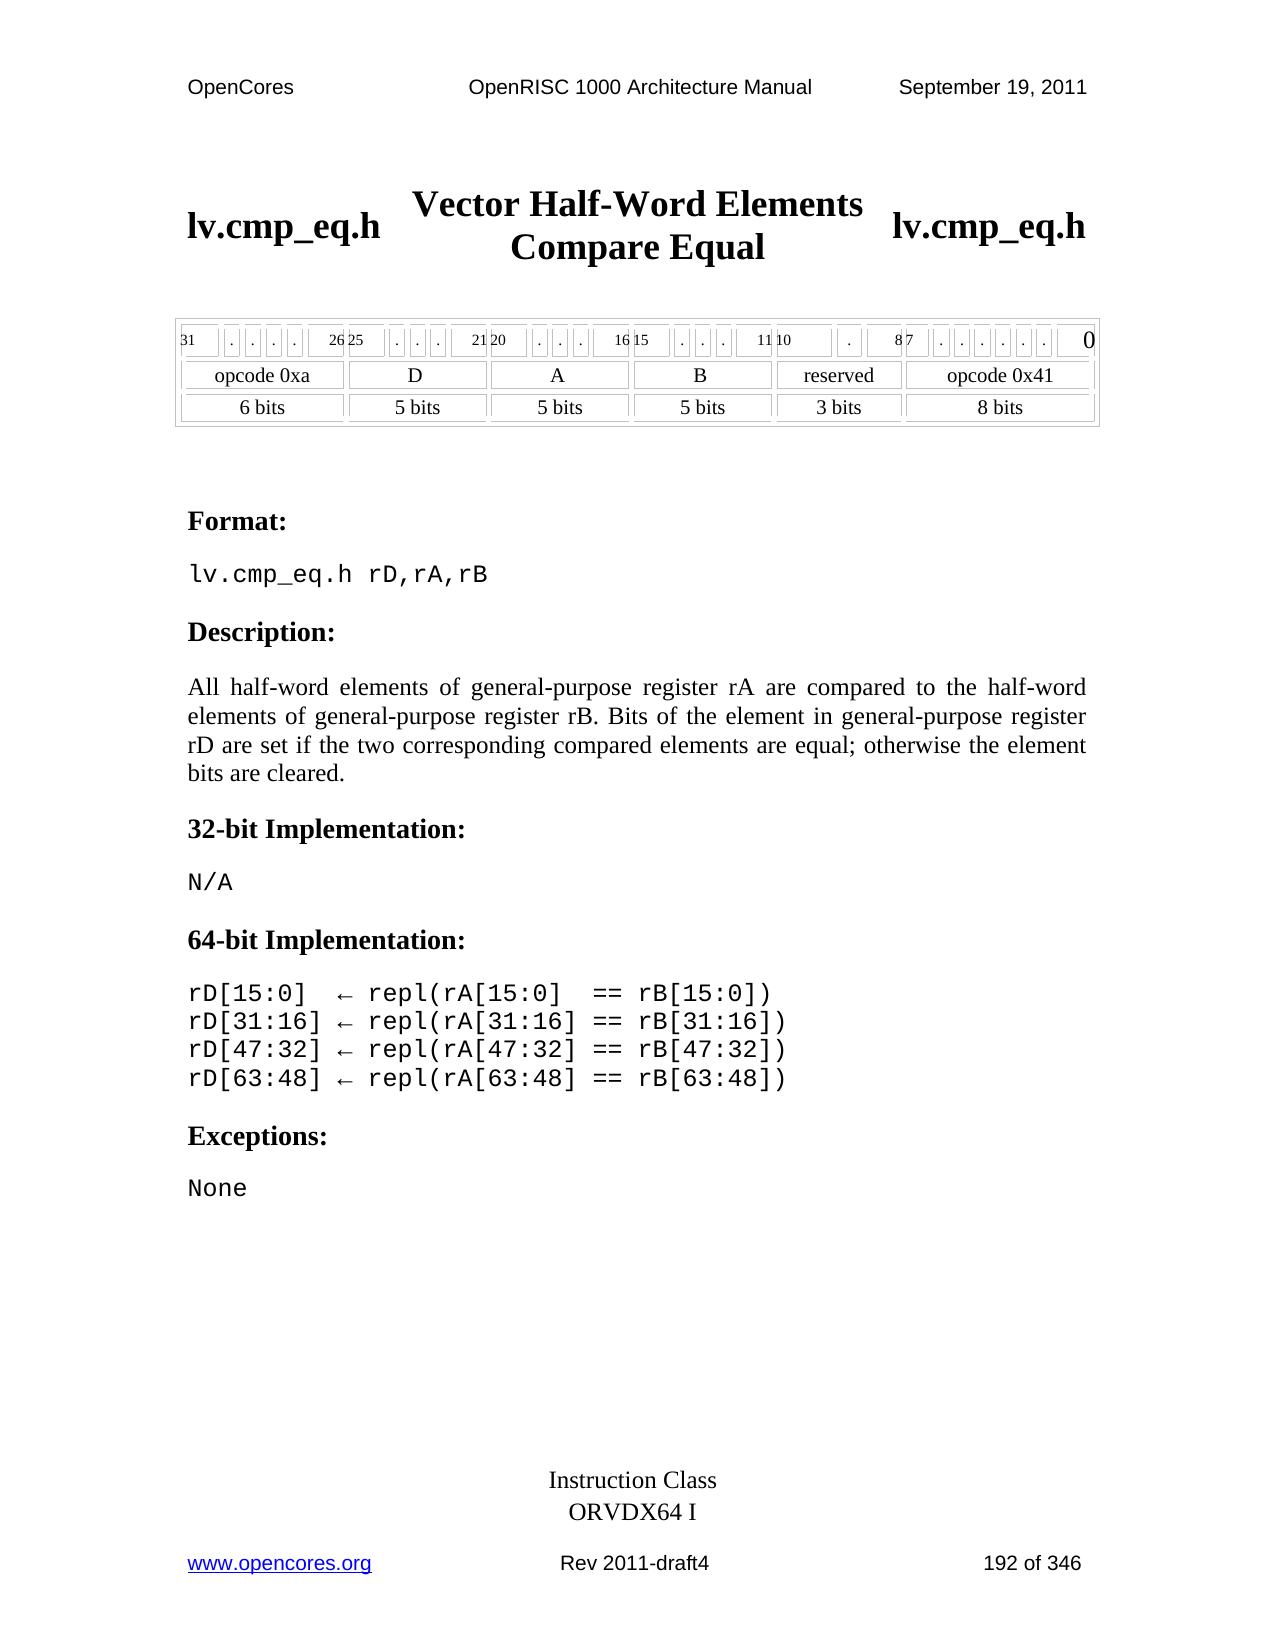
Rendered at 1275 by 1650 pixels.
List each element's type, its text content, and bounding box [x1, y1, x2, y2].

text All half-word elements of general-purpose register rA are compared to the half-word elements of general-purpose register rB. Bits of the element in general-purpose register rD are set if the two corresponding compared elements are equal; otherwise the element bits are cleared. [187, 672, 1087, 787]
text 64-bit Implementation: [187, 923, 1087, 955]
text rD[15:0] ← repl(rA[15:0] == rB[15:0]) rD[31:16] ← repl(rA[31:16] == rB[31:16]) rD[47:32] ← repl(rA[47:32] == rB[47:32]) rD[63:48] ← repl(rA[63:48] == rB[63:48]) [187, 980, 1087, 1094]
text Description: [187, 615, 1087, 647]
text Exceptions: [187, 1119, 1087, 1151]
text None [187, 1176, 1087, 1204]
text Format: [187, 504, 1087, 536]
text 32-bit Implementation: [187, 812, 1087, 844]
text N/A [187, 869, 1087, 898]
text lv.cmp_eq.h rD,rA,rB [187, 561, 1087, 590]
